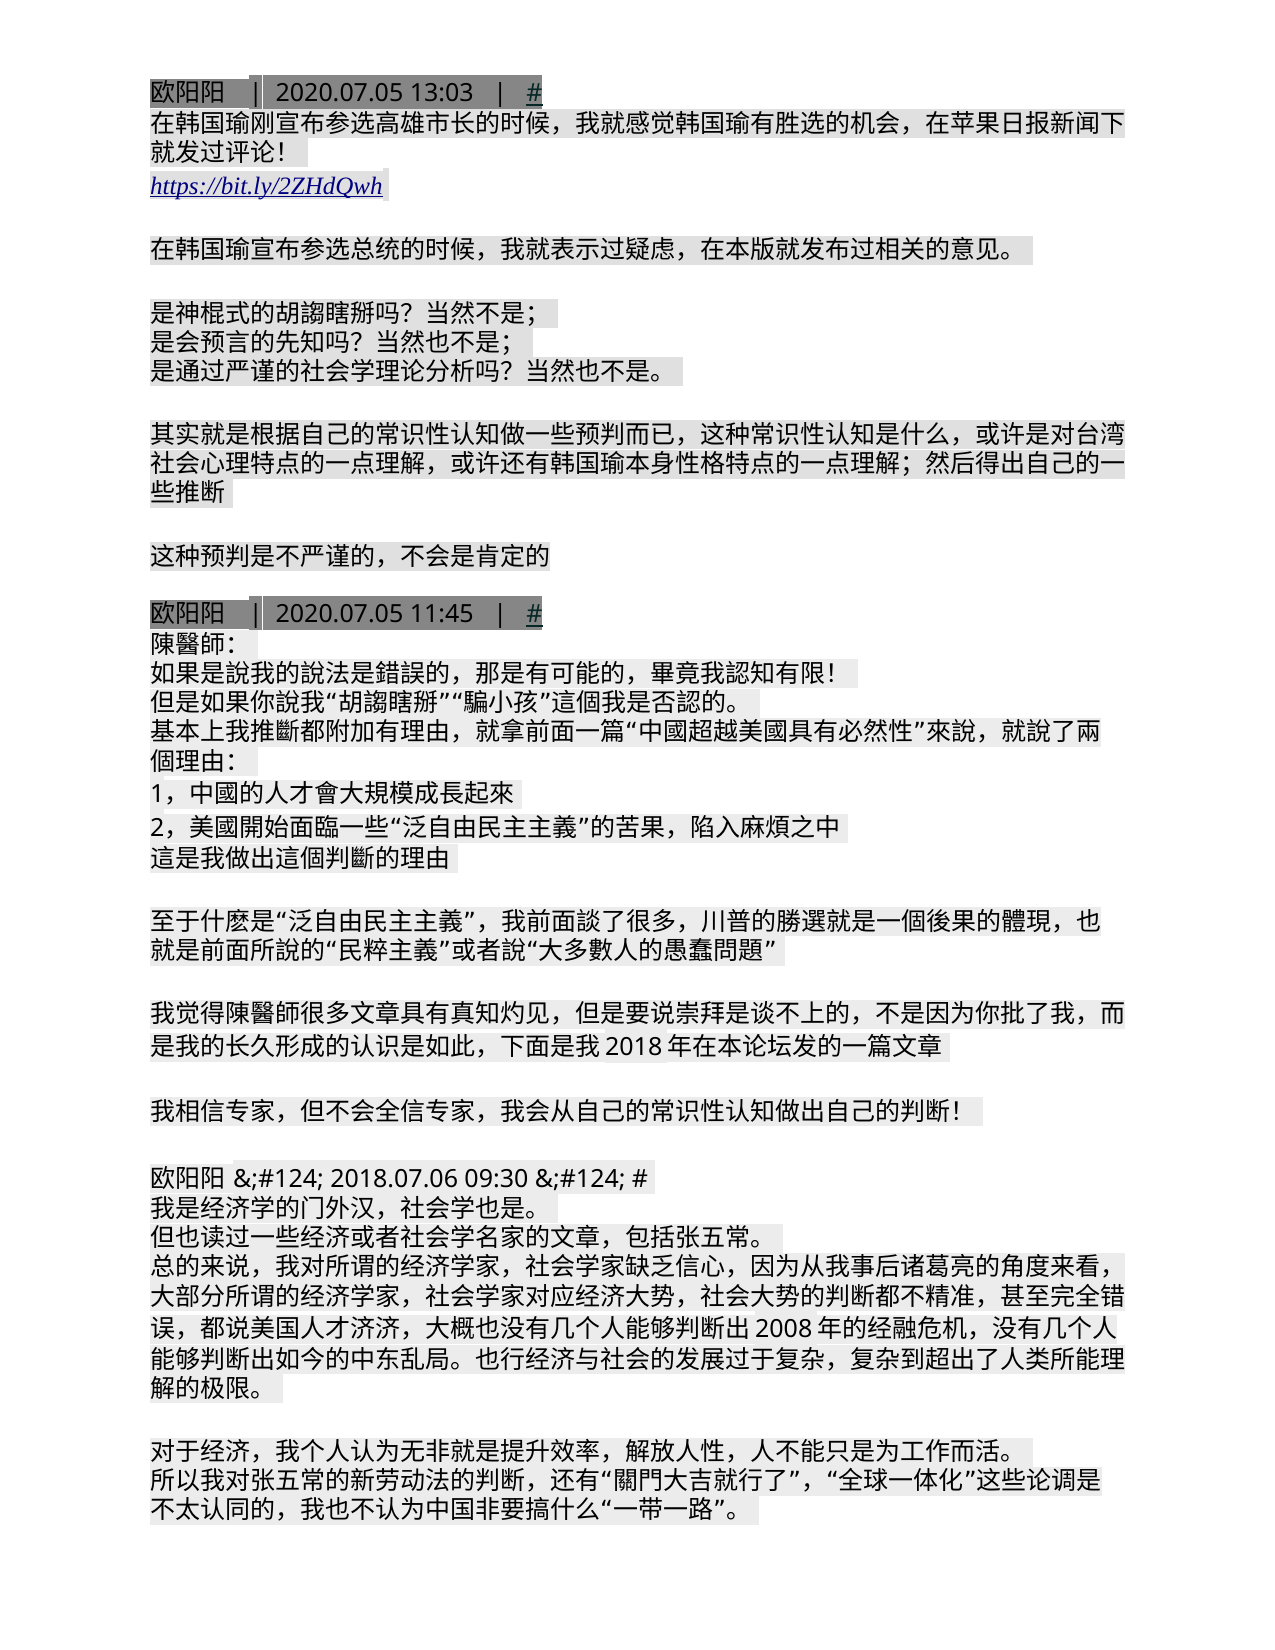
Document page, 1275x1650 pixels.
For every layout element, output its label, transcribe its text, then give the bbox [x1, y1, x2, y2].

text 欧阳阳 | 2020.07.05 11:45 | # [150, 596, 1125, 630]
text 欧阳阳 | 2020.07.05 13:03 | # [150, 75, 1125, 109]
text 陳醫師： 如果是說我的說法是錯誤的，那是有可能的，畢竟我認知有限！ 但是如果你說我“胡謅瞎掰”“騙小孩”這個我是否認的。 基本上我推斷都附加有理由，就拿前面一篇“中國超越美國具有必然性”來說，就說了兩個理由： 1，中國的人才會大規模成長起來 2，美國開始面臨一些“泛自由民主主義”的苦果，陷入麻煩之中 這是我做出這個判斷的理由 至于什麽是“泛自由民主主義”，我前面談了很多，川普的勝選就是一個後果的體現，也就是前面所說的“民粹主義”或者說“大多數人的愚蠢問題” 我觉得陳醫師很多文章具有真知灼见，但是要说崇拜是谈不上的，不是因为你批了我，而是我的长久形成的认识是如此，下面是我2018年在本论坛发的一篇文章 我相信专家，但不会全信专家，我会从自己的常识性认知做出自己的判断！ 欧阳阳 &;#124; 2018.07.06 09:30 &;#124; # 我是经济学的门外汉，社会学也是。 但也读过一些经济或者社会学名家的文章，包括张五常。 总的来说，我对所谓的经济学家，社会学家缺乏信心，因为从我事后诸葛亮的角度来看，大部分所谓的经济学家，社会学家对应经济大势，社会大势的判断都不精准，甚至完全错误，都说美国人才济济，大概也没有几个人能够判断出2008年的经融危机，没有几个人能够判断出如今的中东乱局。也行经济与社会的发展过于复杂，复杂到超出了人类所能理解的极限。 对于经济，我个人认为无非就是提升效率，解放人性，人不能只是为工作而活。 所以我对张五常的新劳动法的判断，还有“關門大吉就行了”，“全球一体化”这些论调是不太认同的，我也不认为中国非要搞什么“一带一路”。 [150, 630, 1125, 1559]
text 在韩国瑜刚宣布参选高雄市长的时候，我就感觉韩国瑜有胜选的机会，在苹果日报新闻下就发过评论！ https://bit.ly/2ZHdQwh 在韩国瑜宣布参选总统的时候，我就表示过疑虑，在本版就发布过相关的意见。 是神棍式的胡謅瞎掰吗？当然不是； 是会预言的先知吗？当然也不是； 是通过严谨的社会学理论分析吗？当然也不是。 其实就是根据自己的常识性认知做一些预判而已，这种常识性认知是什么，或许是对台湾社会心理特点的一点理解，或许还有韩国瑜本身性格特点的一点理解；然后得出自己的一些推断 这种预判是不严谨的，不会是肯定的 [150, 109, 1125, 571]
